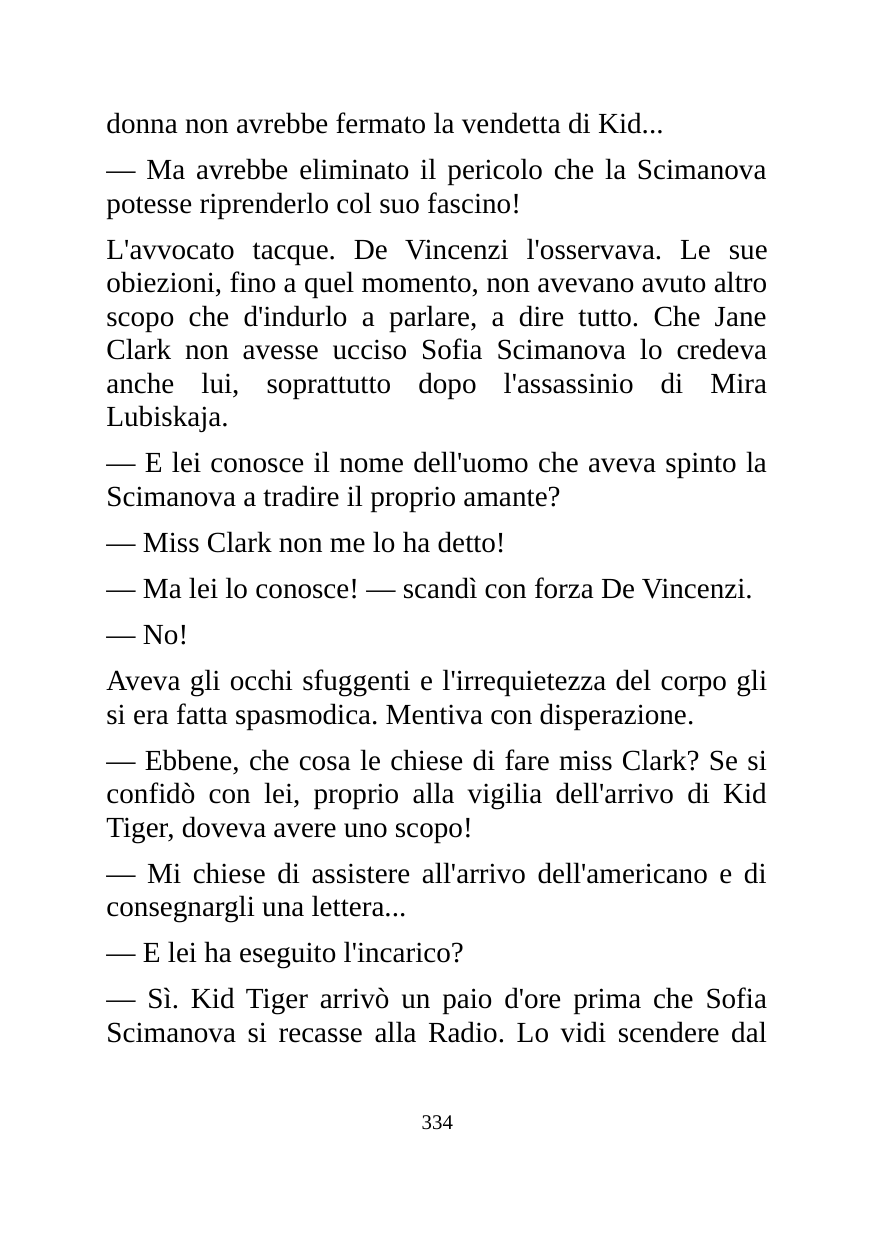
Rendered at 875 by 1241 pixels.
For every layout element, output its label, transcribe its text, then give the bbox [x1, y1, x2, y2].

text — Ma lei lo conosce! — scandì con forza De Vincenzi. [106, 571, 768, 605]
text — No! [106, 617, 768, 651]
text — Ma avrebbe eliminato il pericolo che la Scimanova potesse riprenderlo col suo fascino! [106, 152, 768, 219]
text — E lei conosce il nome dell'uomo che aveva spinto la Scimanova a tradire il proprio amante? [106, 446, 768, 513]
text — Ebbene, che cosa le chiese di fare miss Clark? Se si confidò con lei, proprio alla vigilia dell'arrivo di Kid Tiger, doveva avere uno scopo! [106, 743, 768, 843]
text — Mi chiese di assistere all'arrivo dell'americano e di consegnargli una lettera... [106, 856, 768, 923]
text donna non avrebbe fermato la vendetta di Kid... [106, 106, 768, 140]
text — Sì. Kid Tiger arrivò un paio d'ore prima che Sofia Scimanova si recasse alla Radio. Lo vidi scendere dal [106, 982, 768, 1049]
text — E lei ha eseguito l'incarico? [106, 936, 768, 969]
text Aveva gli occhi sfuggenti e l'irrequietezza del corpo gli si era fatta spasmodica. Mentiva con disperazione. [106, 663, 768, 730]
text — Miss Clark non me lo ha detto! [106, 525, 768, 559]
text L'avvocato tacque. De Vincenzi l'osservava. Le sue obiezioni, fino a quel momento, non avevano avuto altro scopo che d'indurlo a parlare, a dire tutto. Che Jane Clark non avesse ucciso Sofia Scimanova lo credeva anche lui, soprattutto dopo l'assassinio di Mira Lubiskaja. [106, 232, 768, 433]
